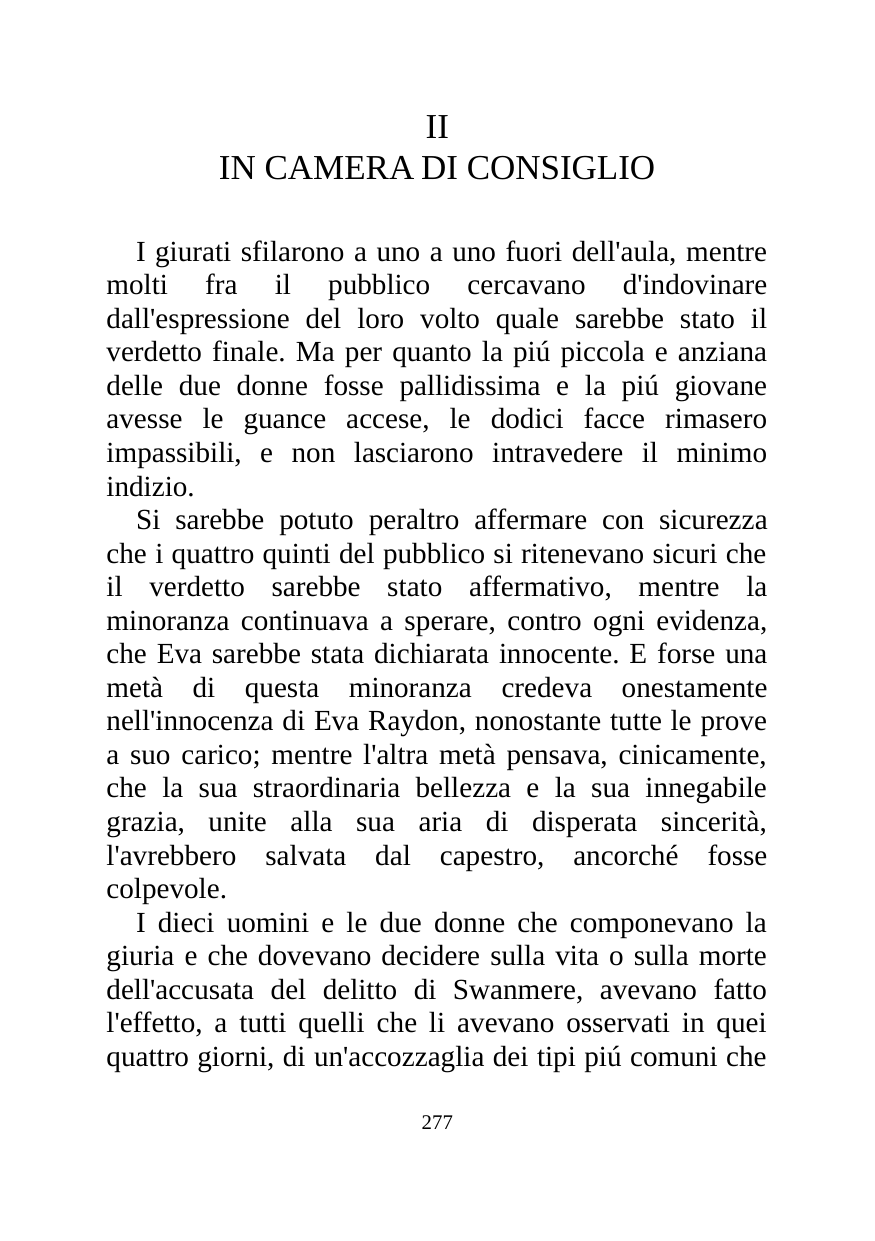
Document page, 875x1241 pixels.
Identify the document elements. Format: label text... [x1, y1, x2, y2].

text Si sarebbe potuto peraltro affermare con sicurezza che i quattro quinti del pubblico si ritenevano sicuri che il verdetto sarebbe stato affermativo, mentre la minoranza continuava a sperare, contro ogni evidenza, che Eva sarebbe stata dichiarata innocente. E forse una metà di questa minoranza credeva onestamente nell'innocenza di Eva Raydon, nonostante tutte le prove a suo carico; mentre l'altra metà pensava, cinicamente, che la sua straordinaria bellezza e la sua innegabile grazia, unite alla sua aria di disperata sincerità, l'avrebbero salvata dal capestro, ancorché fosse colpevole. [106, 502, 768, 905]
subtitle II IN CAMERA DI CONSIGLIO [106, 106, 768, 187]
text I dieci uomini e le due donne che componevano la giuria e che dovevano decidere sulla vita o sulla morte dell'accusata del delitto di Swanmere, avevano fatto l'effetto, a tutti quelli che li avevano osservati in quei quattro giorni, di un'accozzaglia dei tipi piú comuni che [106, 905, 768, 1072]
text I giurati sfilarono a uno a uno fuori dell'aula, mentre molti fra il pubblico cercavano d'indovinare dall'espressione del loro volto quale sarebbe stato il verdetto finale. Ma per quanto la piú piccola e anziana delle due donne fosse pallidissima e la piú giovane avesse le guance accese, le dodici facce rimasero impassibili, e non lasciarono intravedere il minimo indizio. [106, 234, 768, 502]
